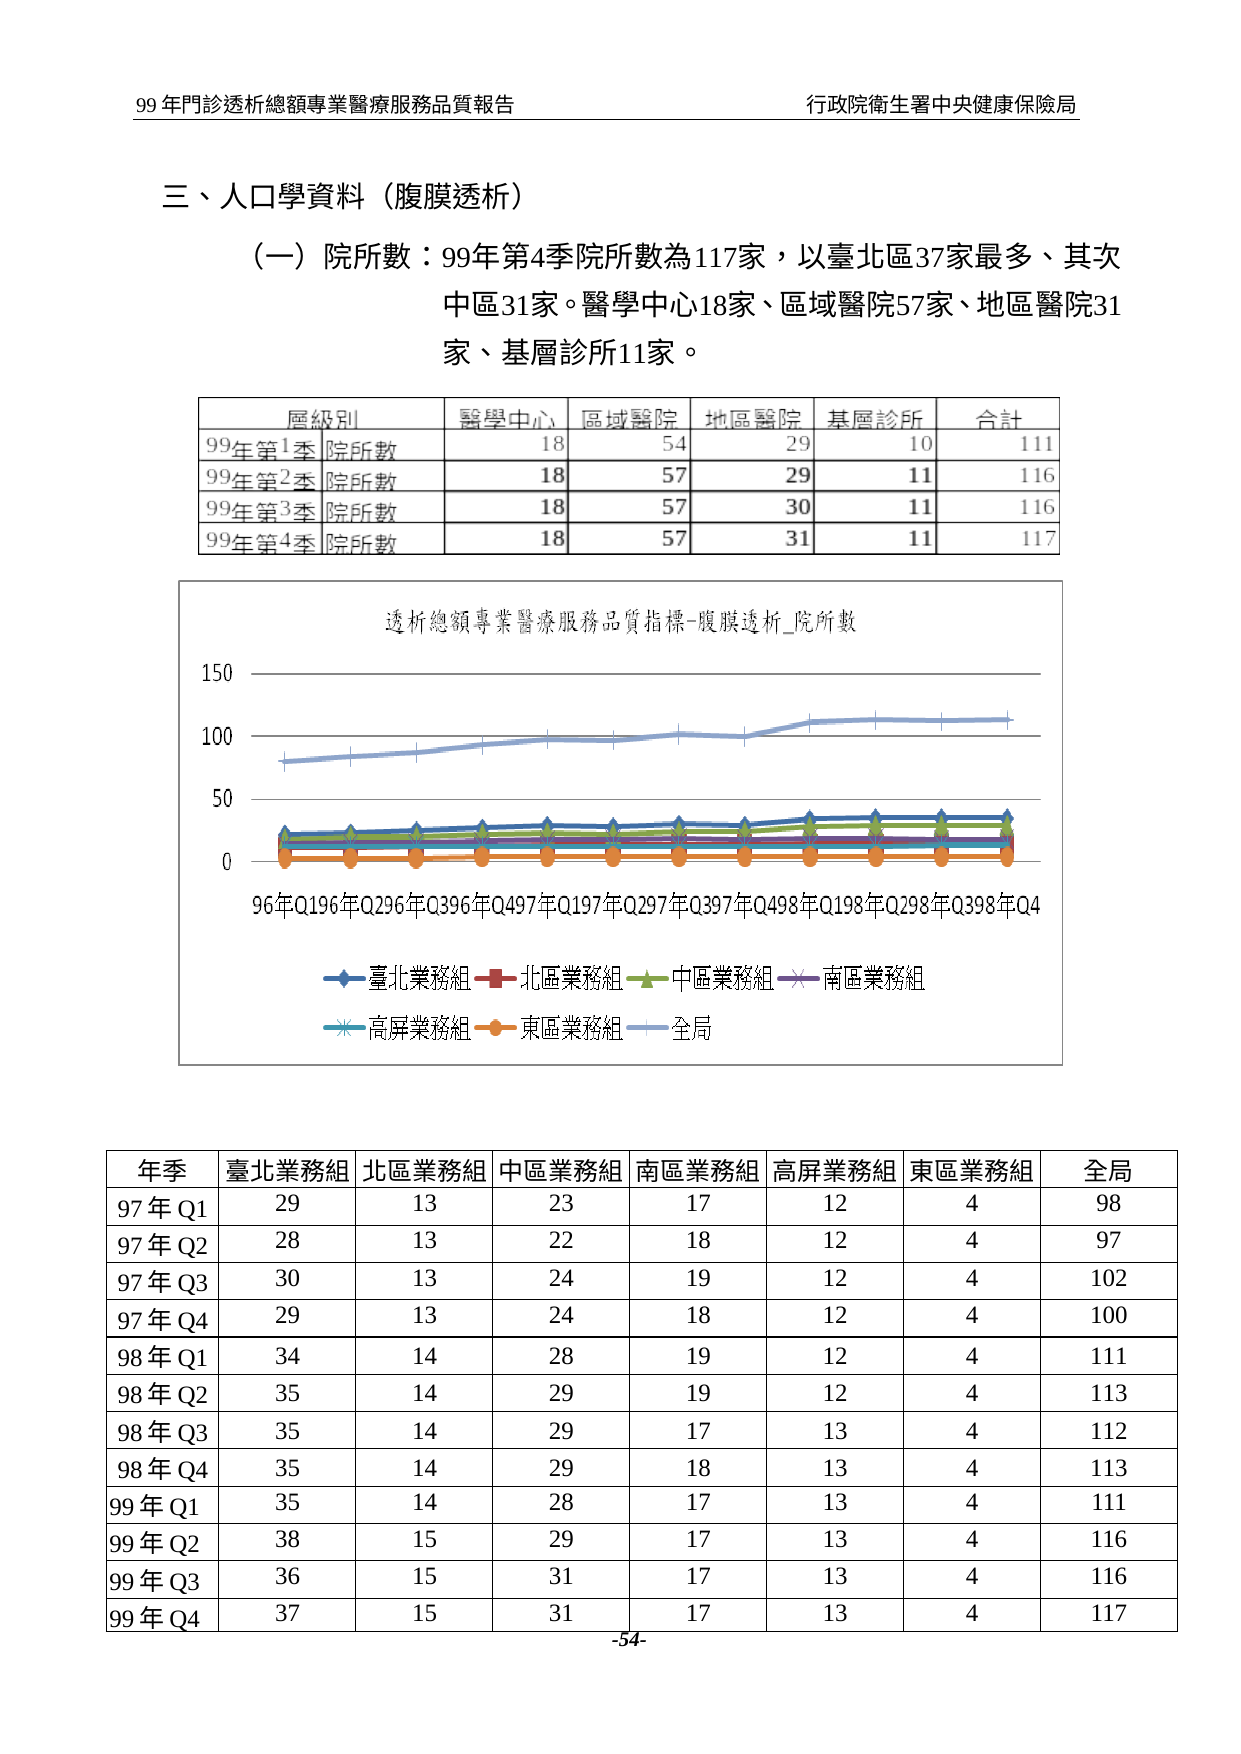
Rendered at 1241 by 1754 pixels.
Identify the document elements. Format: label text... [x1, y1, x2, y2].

table_cell 14 [356, 1375, 492, 1411]
table_cell 12 [767, 1338, 903, 1374]
table_header 臺北業務組 [219, 1151, 355, 1187]
table_cell 35 [219, 1487, 355, 1523]
table_cell 14 [356, 1487, 492, 1523]
table_cell 35 [219, 1449, 355, 1486]
table_cell 14 [356, 1412, 492, 1448]
table_cell 111 [1041, 1338, 1177, 1374]
table_cell 12 [767, 1188, 903, 1224]
table_cell 4 [904, 1263, 1040, 1299]
table_cell 37 [219, 1599, 355, 1631]
table_cell 99年Q1 [107, 1487, 218, 1523]
table_cell 116 [1041, 1524, 1177, 1560]
table_cell 29 [493, 1449, 629, 1486]
table_cell 28 [493, 1487, 629, 1523]
table_cell 17 [630, 1599, 766, 1631]
table_cell 116 [1041, 1561, 1177, 1597]
table_cell 29 [219, 1300, 355, 1336]
list 院所數：99年第4季院所數為117家，以臺北區37家最多、其次中區31家。醫學中心18家、區域醫院57家、地區醫院31家、基層診所11家。 [236, 229, 1122, 373]
table_cell 4 [904, 1449, 1040, 1486]
table_cell 112 [1041, 1412, 1177, 1448]
table_cell 14 [356, 1449, 492, 1486]
table_cell 19 [630, 1263, 766, 1299]
table_cell 4 [904, 1226, 1040, 1262]
table_cell 24 [493, 1263, 629, 1299]
table_cell 30 [219, 1263, 355, 1299]
table_cell 13 [356, 1300, 492, 1336]
table_cell 15 [356, 1599, 492, 1631]
table_cell 4 [904, 1561, 1040, 1597]
table_cell 4 [904, 1375, 1040, 1411]
table_cell 99年Q3 [107, 1561, 218, 1597]
table_cell 97 [1041, 1226, 1177, 1262]
table_cell 28 [493, 1338, 629, 1374]
table_cell 17 [630, 1412, 766, 1448]
table_cell 4 [904, 1487, 1040, 1523]
table_cell 28 [219, 1226, 355, 1262]
table_cell 97年Q3 [107, 1263, 218, 1299]
table_cell 98年Q4 [107, 1449, 218, 1486]
table_cell 23 [493, 1188, 629, 1224]
table_cell 4 [904, 1338, 1040, 1374]
table_cell 29 [493, 1375, 629, 1411]
table_cell 17 [630, 1524, 766, 1560]
table_cell 12 [767, 1226, 903, 1262]
table_cell 38 [219, 1524, 355, 1560]
table_cell 18 [630, 1226, 766, 1262]
table_cell 35 [219, 1375, 355, 1411]
table_cell 14 [356, 1338, 492, 1374]
table_header 全局 [1041, 1151, 1177, 1187]
table_cell 13 [767, 1524, 903, 1560]
table_cell 100 [1041, 1300, 1177, 1336]
table_cell 31 [493, 1599, 629, 1631]
table_cell 18 [630, 1449, 766, 1486]
table_cell 29 [219, 1188, 355, 1224]
table_cell 98 [1041, 1188, 1177, 1224]
table_cell 13 [356, 1188, 492, 1224]
table_cell 24 [493, 1300, 629, 1336]
table_cell 34 [219, 1338, 355, 1374]
table_cell 98年Q1 [107, 1338, 218, 1374]
table_header 高屏業務組 [767, 1151, 903, 1187]
table_cell 4 [904, 1524, 1040, 1560]
table_cell 13 [767, 1449, 903, 1486]
table_cell 13 [767, 1487, 903, 1523]
table_cell 31 [493, 1561, 629, 1597]
table_cell 19 [630, 1375, 766, 1411]
table_cell 98年Q2 [107, 1375, 218, 1411]
table_cell 4 [904, 1300, 1040, 1336]
table_cell 15 [356, 1561, 492, 1597]
table_cell 17 [630, 1561, 766, 1597]
table_cell 13 [356, 1226, 492, 1262]
table_cell 18 [630, 1300, 766, 1336]
table_cell 4 [904, 1412, 1040, 1448]
table_cell 111 [1041, 1487, 1177, 1523]
table_cell 98年Q3 [107, 1412, 218, 1448]
table_cell 12 [767, 1263, 903, 1299]
table_cell 117 [1041, 1599, 1177, 1631]
table_cell 113 [1041, 1449, 1177, 1486]
table_cell 4 [904, 1188, 1040, 1224]
table_cell 19 [630, 1338, 766, 1374]
table_cell 97年Q4 [107, 1300, 218, 1336]
table_cell 99年Q2 [107, 1524, 218, 1560]
table_header 年季 [107, 1151, 218, 1187]
table_cell 13 [767, 1561, 903, 1597]
table_header 南區業務組 [630, 1151, 766, 1187]
table_header 中區業務組 [493, 1151, 629, 1187]
table_cell 99年Q4 [107, 1599, 218, 1631]
table_header 東區業務組 [904, 1151, 1040, 1187]
table_cell 113 [1041, 1375, 1177, 1411]
table_cell 36 [219, 1561, 355, 1597]
table_cell 13 [767, 1412, 903, 1448]
table_cell 22 [493, 1226, 629, 1262]
table_header 北區業務組 [356, 1151, 492, 1187]
table_cell 29 [493, 1524, 629, 1560]
table_cell 15 [356, 1524, 492, 1560]
table_cell 12 [767, 1375, 903, 1411]
table_cell 13 [356, 1263, 492, 1299]
table_cell 4 [904, 1599, 1040, 1631]
text 三、人口學資料（腹膜透析） [161, 169, 1122, 217]
table_cell 13 [767, 1599, 903, 1631]
table_cell 102 [1041, 1263, 1177, 1299]
table_cell 17 [630, 1188, 766, 1224]
picture [177, 580, 1063, 1066]
table_cell 29 [493, 1412, 629, 1448]
table_cell 35 [219, 1412, 355, 1448]
table_cell 17 [630, 1487, 766, 1523]
table_cell 97年Q2 [107, 1226, 218, 1262]
table_cell 97年Q1 [107, 1188, 218, 1224]
table_cell 12 [767, 1300, 903, 1336]
